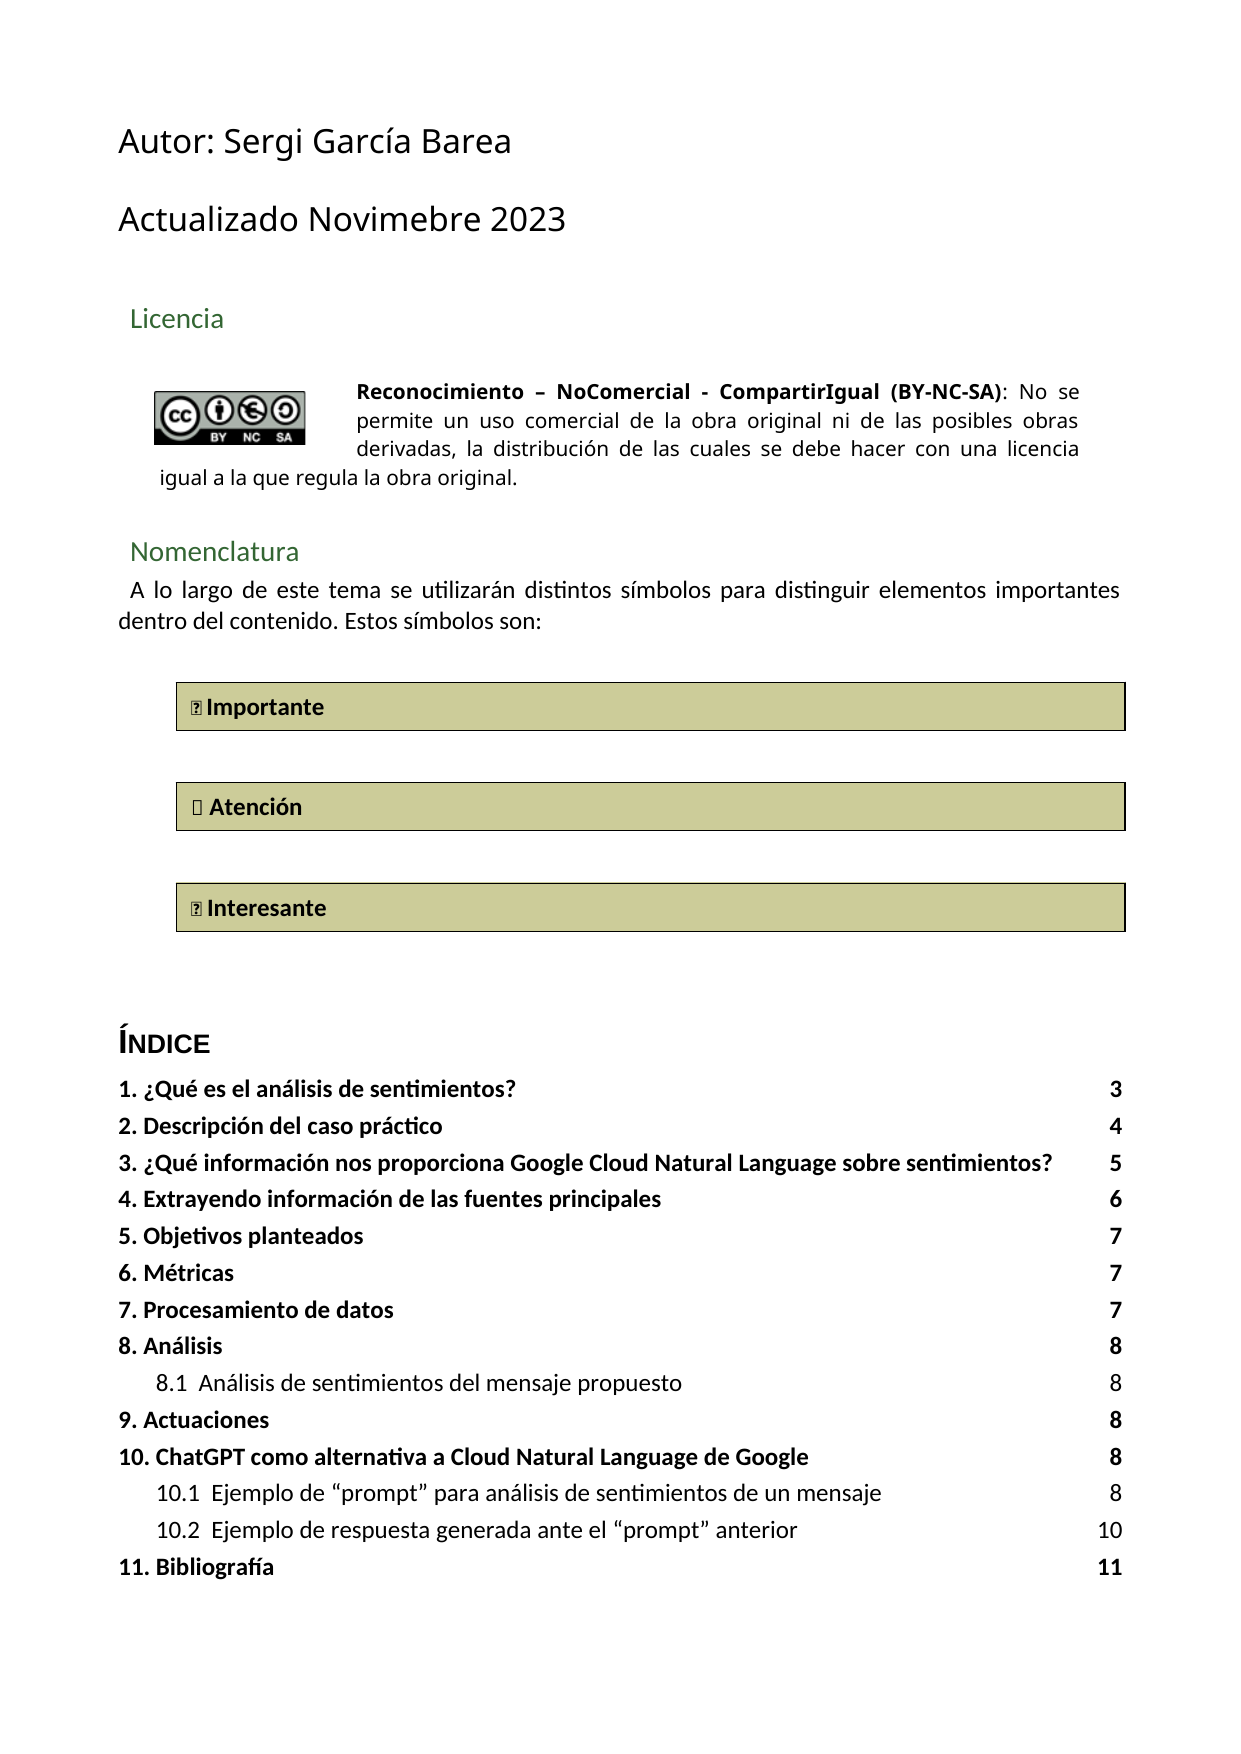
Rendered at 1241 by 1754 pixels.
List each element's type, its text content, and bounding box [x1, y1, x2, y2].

text Índice [118, 1022, 1122, 1061]
text 8.1 Análisis de sentimientos del mensaje propuesto 8 [156, 1367, 1122, 1398]
text 10.2 Ejemplo de respuesta generada ante el “prompt” anterior 10 [156, 1514, 1122, 1545]
text Nomenclatura [118, 533, 1122, 568]
text ❕ Atención [177, 783, 1124, 830]
text 10. ChatGPT como alternativa a Cloud Natural Language de Google 8 [118, 1441, 1122, 1471]
text 💬 Interesante [177, 884, 1124, 931]
text 1. ¿Qué es el análisis de sentimientos? 3 [118, 1073, 1122, 1104]
text 10.1 Ejemplo de “prompt” para análisis de sentimientos de un mensaje 8 [156, 1478, 1122, 1508]
text A lo largo de este tema se utilizarán distintos símbolos para distinguir elementos importantes dentro del contenido. Estos símbolos son: [118, 575, 1122, 636]
text 2. Descripción del caso práctico 4 [118, 1110, 1122, 1140]
text Reconocimiento – NoComercial - CompartirIgual (BY-NC-SA): No se permite un uso comercial de la obra original ni de las posibles obras derivadas, la distribución de las cuales se debe hacer con una licencia igual a la que regula la obra original. [159, 377, 1080, 491]
text 11. Bibliografía 11 [118, 1551, 1122, 1582]
text 9. Actuaciones 8 [118, 1404, 1122, 1434]
text Actualizado Novimebre 2023 [118, 196, 1122, 241]
text 5. Objetivos planteados 7 [118, 1220, 1122, 1251]
text 📖 Importante [177, 683, 1124, 730]
text Licencia [118, 301, 1122, 336]
text 8. Análisis 8 [118, 1331, 1122, 1361]
text 6. Métricas 7 [118, 1257, 1122, 1287]
text Autor: Sergi García Barea [118, 118, 1122, 163]
picture [154, 391, 306, 445]
text 3. ¿Qué información nos proporciona Google Cloud Natural Language sobre sentimientos? 5 [118, 1147, 1122, 1177]
text 7. Procesamiento de datos 7 [118, 1294, 1122, 1324]
text 4. Extrayendo información de las fuentes principales 6 [118, 1183, 1122, 1214]
